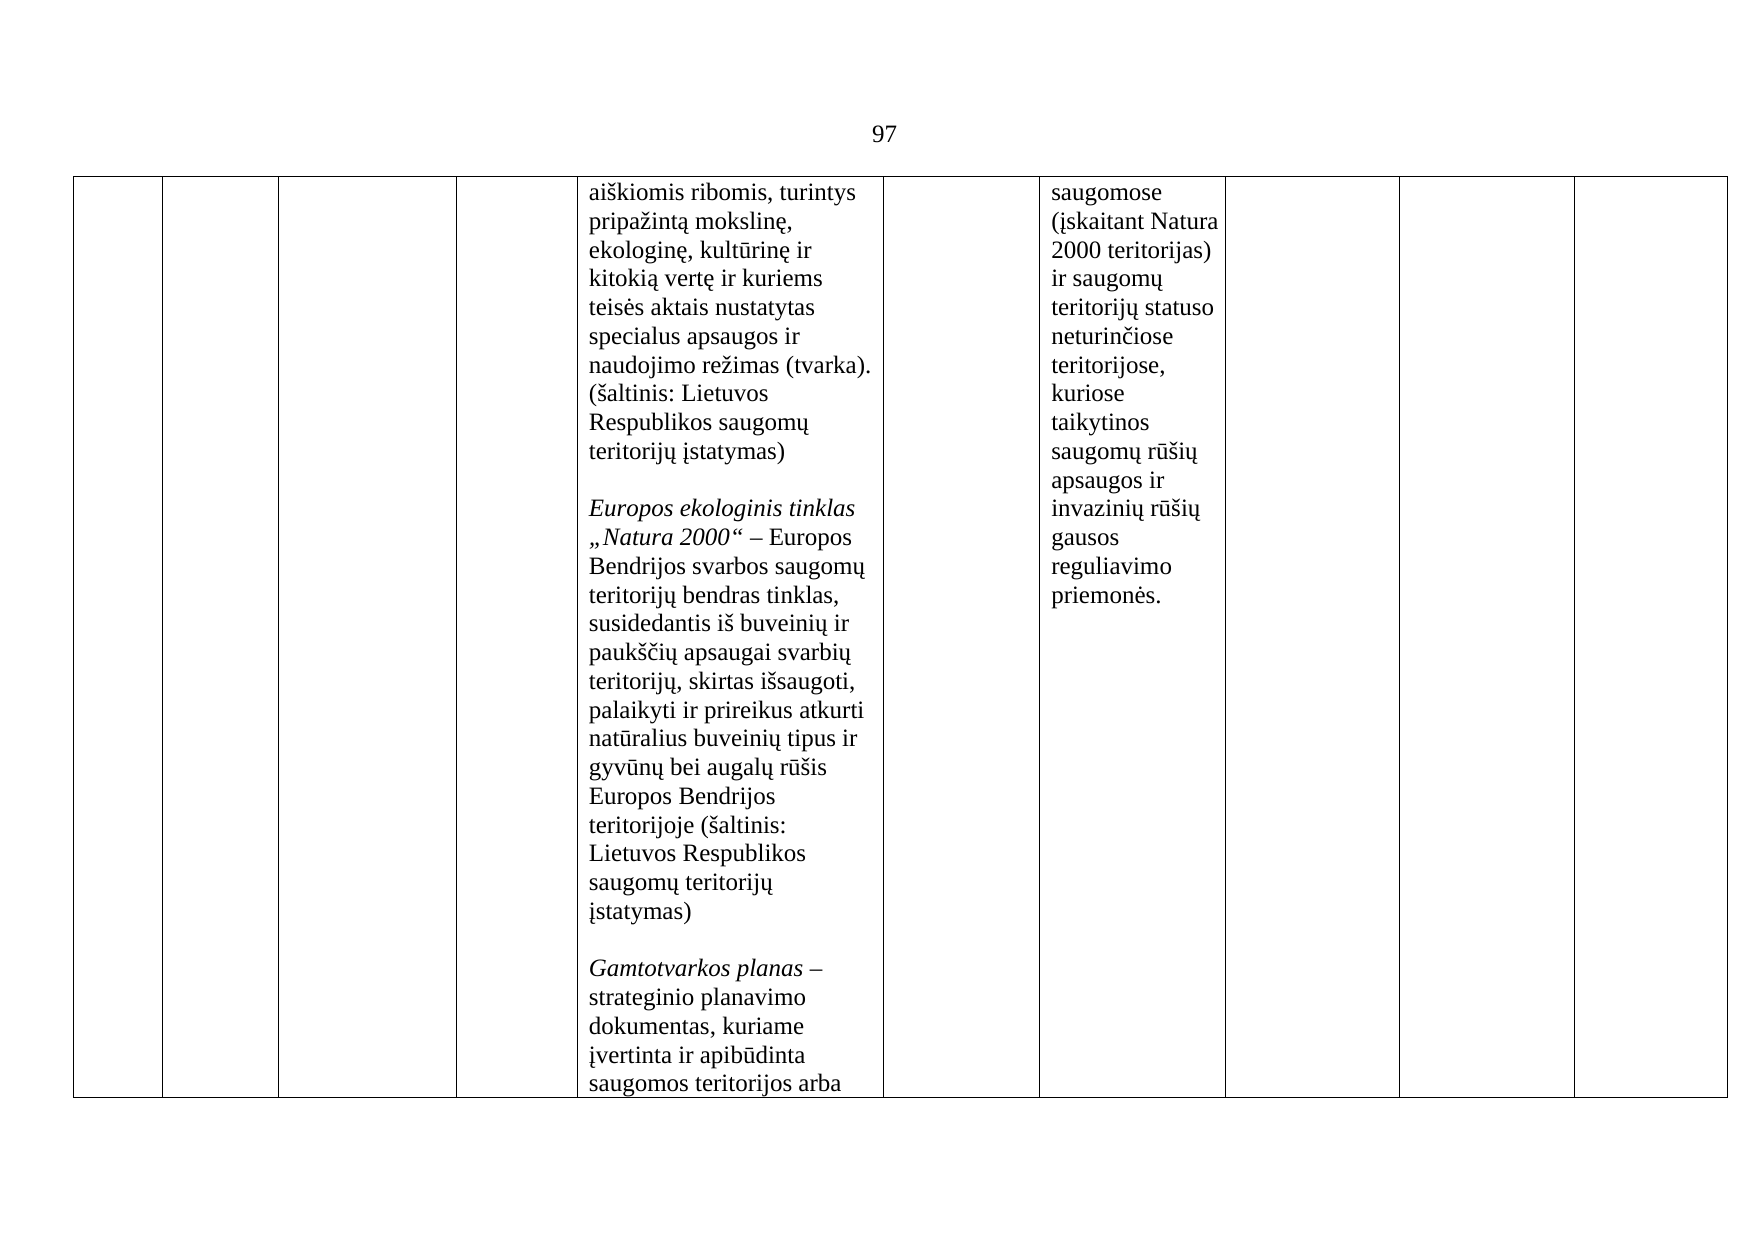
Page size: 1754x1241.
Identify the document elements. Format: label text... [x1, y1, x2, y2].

table_cell saugomose (įskaitant Natura 2000 teritorijas) ir saugomų teritorijų statuso neturinčiose teritorijose, kuriose taikytinos saugomų rūšių apsaugos ir invazinių rūšių gausos reguliavimo priemonės. [1040, 177, 1225, 1097]
table_cell [1400, 177, 1574, 1097]
table_cell [884, 177, 1039, 1097]
table_cell [74, 177, 162, 1097]
table_cell aiškiomis ribomis, turintys pripažintą mokslinę, ekologinę, kultūrinę ir kitokią vertę ir kuriems teisės aktais nustatytas specialus apsaugos ir naudojimo režimas (tvarka). (šaltinis: Lietuvos Respublikos saugomų teritorijų įstatymas) Europos ekologinis tinklas „Natura 2000“ – Europos Bendrijos svarbos saugomų teritorijų bendras tinklas, susidedantis iš buveinių ir paukščių apsaugai svarbių teritorijų, skirtas išsaugoti, palaikyti ir prireikus atkurti natūralius buveinių tipus ir gyvūnų bei augalų rūšis Europos Bendrijos teritorijoje (šaltinis: Lietuvos Respublikos saugomų teritorijų įstatymas) Gamtotvarkos planas – strateginio planavimo dokumentas, kuriame įvertinta ir apibūdinta saugomos teritorijos arba [578, 177, 883, 1097]
table_cell [1226, 177, 1399, 1097]
table_cell [457, 177, 577, 1097]
table_cell [163, 177, 278, 1097]
table_cell [279, 177, 456, 1097]
table_cell [1575, 177, 1727, 1097]
